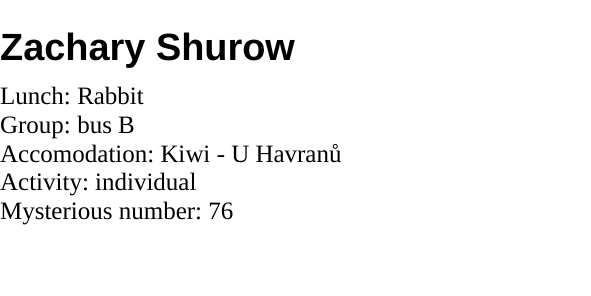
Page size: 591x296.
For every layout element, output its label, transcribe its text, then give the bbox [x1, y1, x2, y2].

text Mysterious number: 76 [0, 196, 591, 225]
subtitle Zachary Shurow [0, 25, 591, 69]
text Group: bus B [0, 110, 591, 139]
text Accomodation: Kiwi - U Havranů [0, 139, 591, 167]
text Lunch: Rabbit [0, 81, 591, 110]
text Activity: individual [0, 167, 591, 196]
